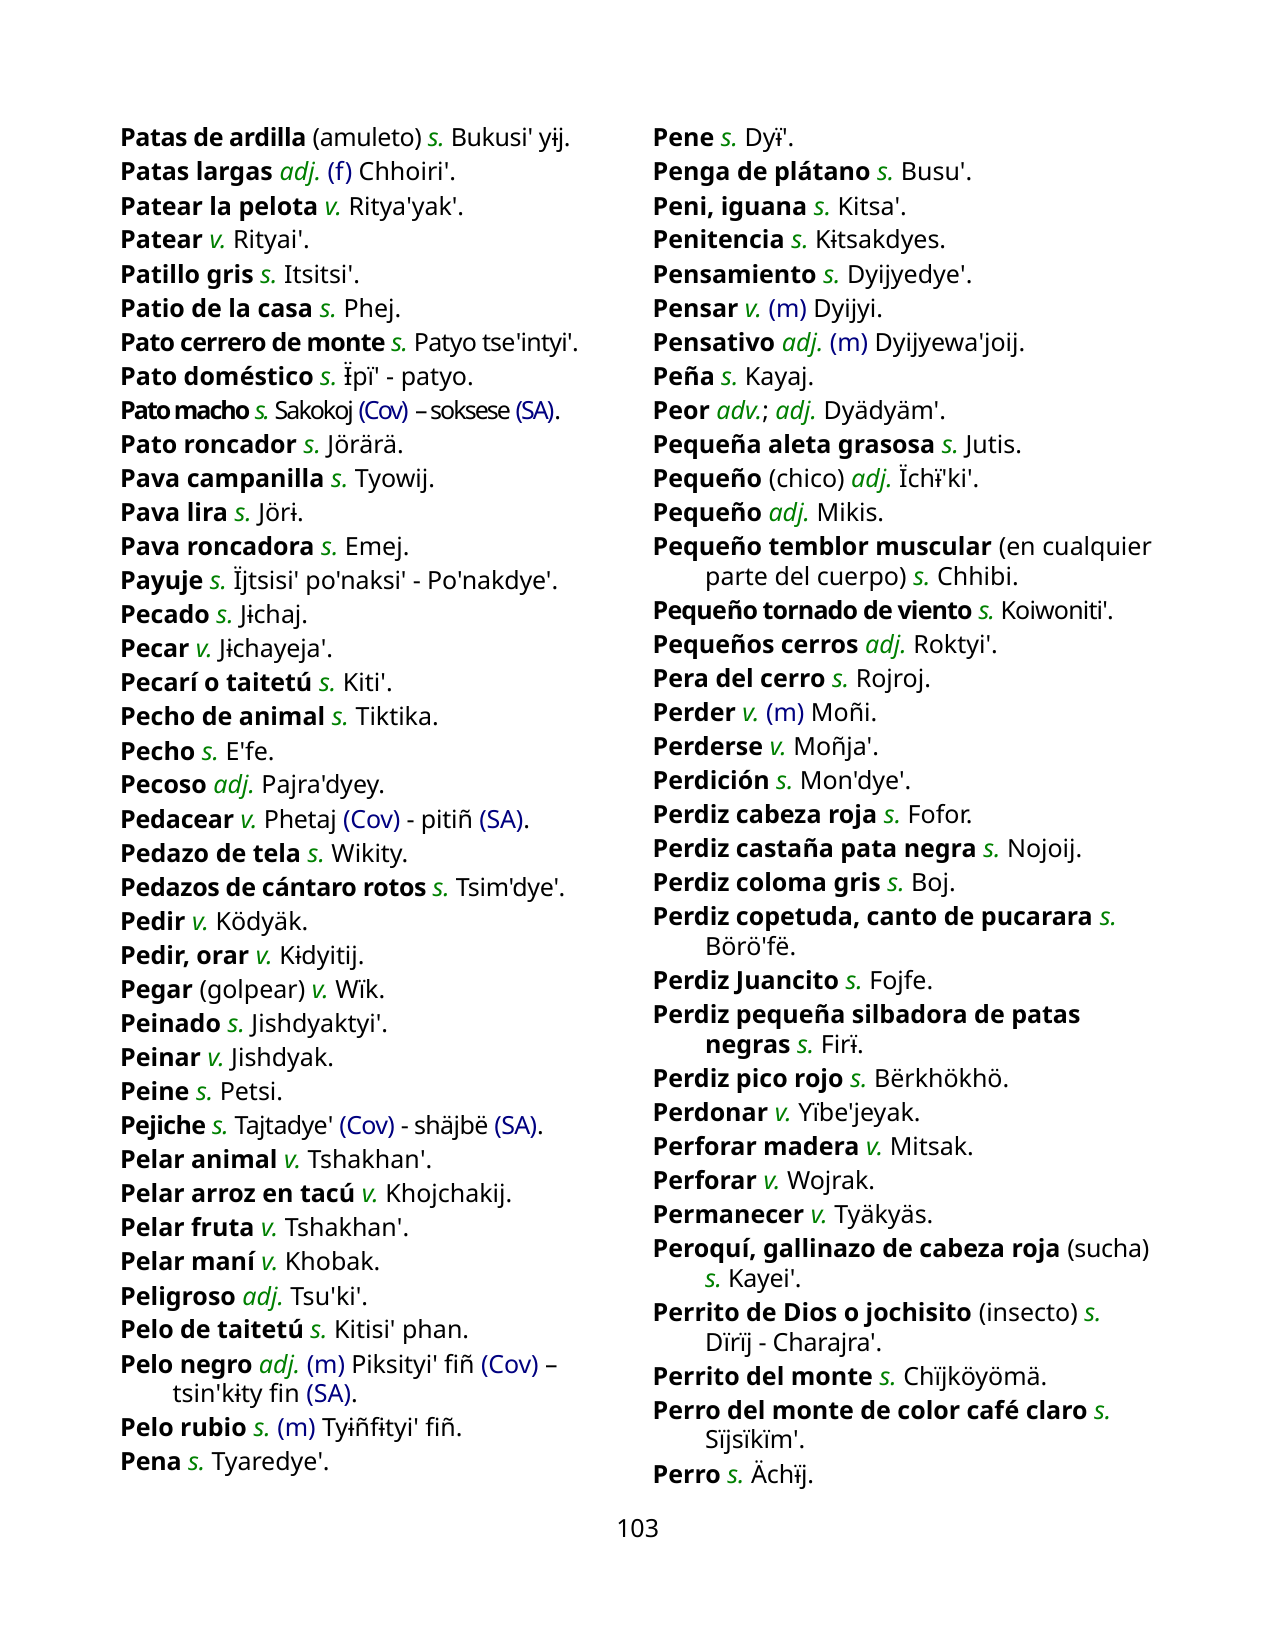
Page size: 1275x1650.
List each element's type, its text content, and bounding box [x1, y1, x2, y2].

text Pelar maní v. Khobak. [120, 1244, 622, 1278]
text Peinar v. Jishdyak. [120, 1040, 622, 1074]
text Pensamiento s. Dyijyedye'. [652, 256, 1155, 290]
text Pequeños cerros adj. Roktyi'. [652, 627, 1155, 661]
text Pedir v. Ködyäk. [120, 903, 622, 937]
text Perro s. Ächɨ̈j. [652, 1456, 1155, 1490]
text Penga de plátano s. Busu'. [652, 154, 1155, 188]
text Pecho de animal s. Tiktika. [120, 699, 622, 733]
text Perdiz cabeza roja s. Fofor. [652, 797, 1155, 831]
text Pera del cerro s. Rojroj. [652, 661, 1155, 695]
text Pedazos de cántaro rotos s. Tsim'dye'. [120, 869, 622, 903]
text Patio de la casa s. Phej. [120, 290, 622, 324]
text Pelar animal v. Tshakhan'. [120, 1142, 622, 1176]
text Pedir, orar v. Kɨdyitij. [120, 937, 622, 972]
text Perder v. (m) Moñi. [652, 695, 1155, 729]
text Pato doméstico s. Ɨ̈pï' - patyo. [120, 358, 622, 392]
text Pedazo de tela s. Wikity. [120, 835, 622, 869]
text Peor adv.; adj. Dyädyäm'. [652, 392, 1155, 427]
text Pequeño temblor muscular (en cualquier parte del cuerpo) s. Chhibi. [652, 529, 1155, 592]
text Perdiz Juancito s. Fojfe. [652, 963, 1155, 997]
text Pejiche s. Tajtadye' (Cov) - shäjbë (SA). [120, 1108, 622, 1142]
text Pelo rubio s. (m) Tyɨñfɨtyi' fiñ. [120, 1410, 622, 1444]
text Pava lira s. Jörɨ. [120, 495, 622, 529]
text Pava campanilla s. Tyowij. [120, 461, 622, 495]
text Pedacear v. Phetaj (Cov) - pitiñ (SA). [120, 801, 622, 835]
text Perforar madera v. Mitsak. [652, 1129, 1155, 1163]
text Peine s. Petsi. [120, 1074, 622, 1108]
text Pelo negro adj. (m) Piksityi' fiñ (Cov) – tsin'kɨty fin (SA). [120, 1346, 622, 1410]
text Pecoso adj. Pajra'dyey. [120, 767, 622, 801]
text Payuje s. Ïjtsisi' po'naksi' - Po'nakdye'. [120, 563, 622, 597]
text Perrito de Dios o jochisito (insecto) s. Dïrïj - Charajra'. [652, 1295, 1155, 1358]
text Pecarí o taitetú s. Kiti'. [120, 665, 622, 699]
text Patear la pelota v. Ritya'yak'. [120, 188, 622, 222]
text Perderse v. Moñja'. [652, 729, 1155, 763]
text Perdiz pico rojo s. Bërkhökhö. [652, 1061, 1155, 1095]
text Perrito del monte s. Chïjköyömä. [652, 1358, 1155, 1392]
text Pecar v. Jɨchayeja'. [120, 631, 622, 665]
text Pequeño tornado de viento s. Koiwoniti'. [652, 592, 1155, 627]
text Pelo de taitetú s. Kitisi' phan. [120, 1312, 622, 1346]
text Patillo gris s. Itsitsi'. [120, 256, 622, 290]
text Perdonar v. Yïbe'jeyak. [652, 1095, 1155, 1129]
text Permanecer v. Tyäkyäs. [652, 1197, 1155, 1231]
text Peroquí, gallinazo de cabeza roja (sucha) s. Kayei'. [652, 1231, 1155, 1295]
text Pequeña aleta grasosa s. Jutis. [652, 427, 1155, 461]
text Pequeño (chico) adj. Ïchɨ̈'ki'. [652, 461, 1155, 495]
text Pato cerrero de monte s. Patyo tse'intyi'. [120, 324, 622, 358]
text Pava roncadora s. Emej. [120, 529, 622, 563]
text Pena s. Tyaredye'. [120, 1444, 622, 1478]
text Peligroso adj. Tsu'ki'. [120, 1278, 622, 1312]
text Peni, iguana s. Kitsa'. [652, 188, 1155, 222]
text Perdiz pequeña silbadora de patas negras s. Firɨ̈. [652, 997, 1155, 1061]
text Pequeño adj. Mikis. [652, 495, 1155, 529]
text Pato macho s. Sakokoj (Cov) – soksese (SA). [120, 392, 622, 427]
text Pensar v. (m) Dyijyi. [652, 290, 1155, 324]
text Patas largas adj. (f) Chhoiri'. [120, 154, 622, 188]
text Pecho s. E'fe. [120, 733, 622, 767]
text Perro del monte de color café claro s. Sïjsïkïm'. [652, 1392, 1155, 1456]
text Pelar arroz en tacú v. Khojchakij. [120, 1176, 622, 1210]
text Pecado s. Jɨchaj. [120, 597, 622, 631]
text Perdiz castaña pata negra s. Nojoij. [652, 831, 1155, 865]
text Pelar fruta v. Tshakhan'. [120, 1210, 622, 1244]
text Pensativo adj. (m) Dyijyewa'joij. [652, 324, 1155, 358]
text Pene s. Dyɨ̈'. [652, 120, 1155, 154]
text Pato roncador s. Jörärä. [120, 427, 622, 461]
text Perdiz copetuda, canto de pucarara s. Börö'fë. [652, 899, 1155, 963]
text Perdiz coloma gris s. Boj. [652, 865, 1155, 899]
text Pegar (golpear) v. Wïk. [120, 972, 622, 1006]
text Perdición s. Mon'dye'. [652, 763, 1155, 797]
text Patear v. Rityai'. [120, 222, 622, 256]
text Peinado s. Jishdyaktyi'. [120, 1006, 622, 1040]
text Penitencia s. Kɨtsakdyes. [652, 222, 1155, 256]
text Peña s. Kayaj. [652, 358, 1155, 392]
text Perforar v. Wojrak. [652, 1163, 1155, 1197]
text Patas de ardilla (amuleto) s. Bukusi' yɨj. [120, 120, 622, 154]
